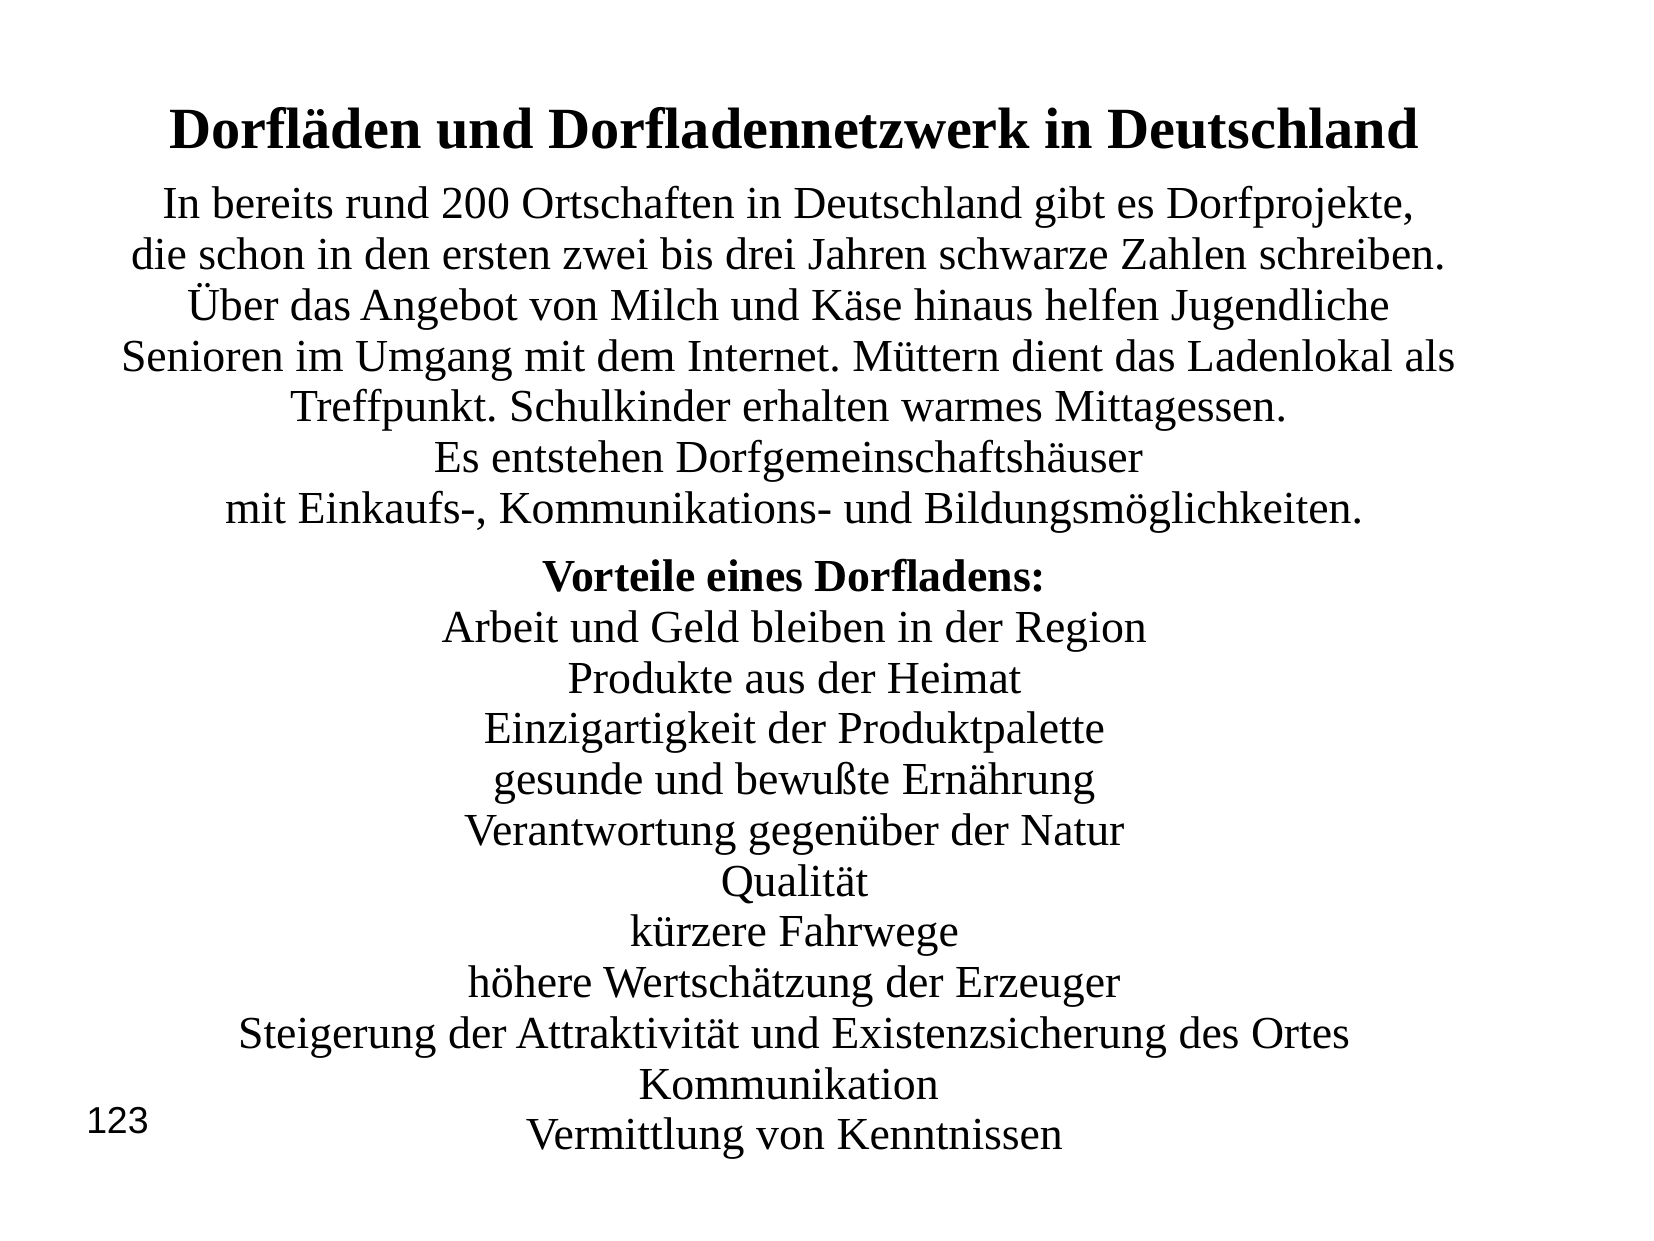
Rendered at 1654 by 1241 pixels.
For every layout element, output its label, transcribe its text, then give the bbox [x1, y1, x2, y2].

text_box Dorfläden und Dorfladennetzwerk in Deutschland In bereits rund 200 Ortschaften in Deutschland gibt es Dorfprojekte, die schon in den ersten zwei bis drei Jahren schwarze Zahlen schreiben. Über das Angebot von Milch und Käse hinaus helfen Jugendliche Senioren im Umgang mit dem Internet. Müttern dient das Ladenlokal als Treffpunkt. Schulkinder erhalten warmes Mittagessen. Es entstehen Dorfgemeinschaftshäuser mit Einkaufs-, Kommunikations- und Bildungsmöglichkeiten. Vorteile eines Dorfladens: Arbeit und Geld bleiben in der Region Produkte aus der Heimat Einzigartigkeit der Produktpalette gesunde und bewußte Ernährung Verantwortung gegenüber der Natur Qualität kürzere Fahrwege höhere Wertschätzung der Erzeuger Steigerung der Attraktivität und Existenzsicherung des Ortes Kommunikation Vermittlung von Kenntnissen [106, 88, 1571, 1168]
text_box [71, 1092, 289, 1163]
